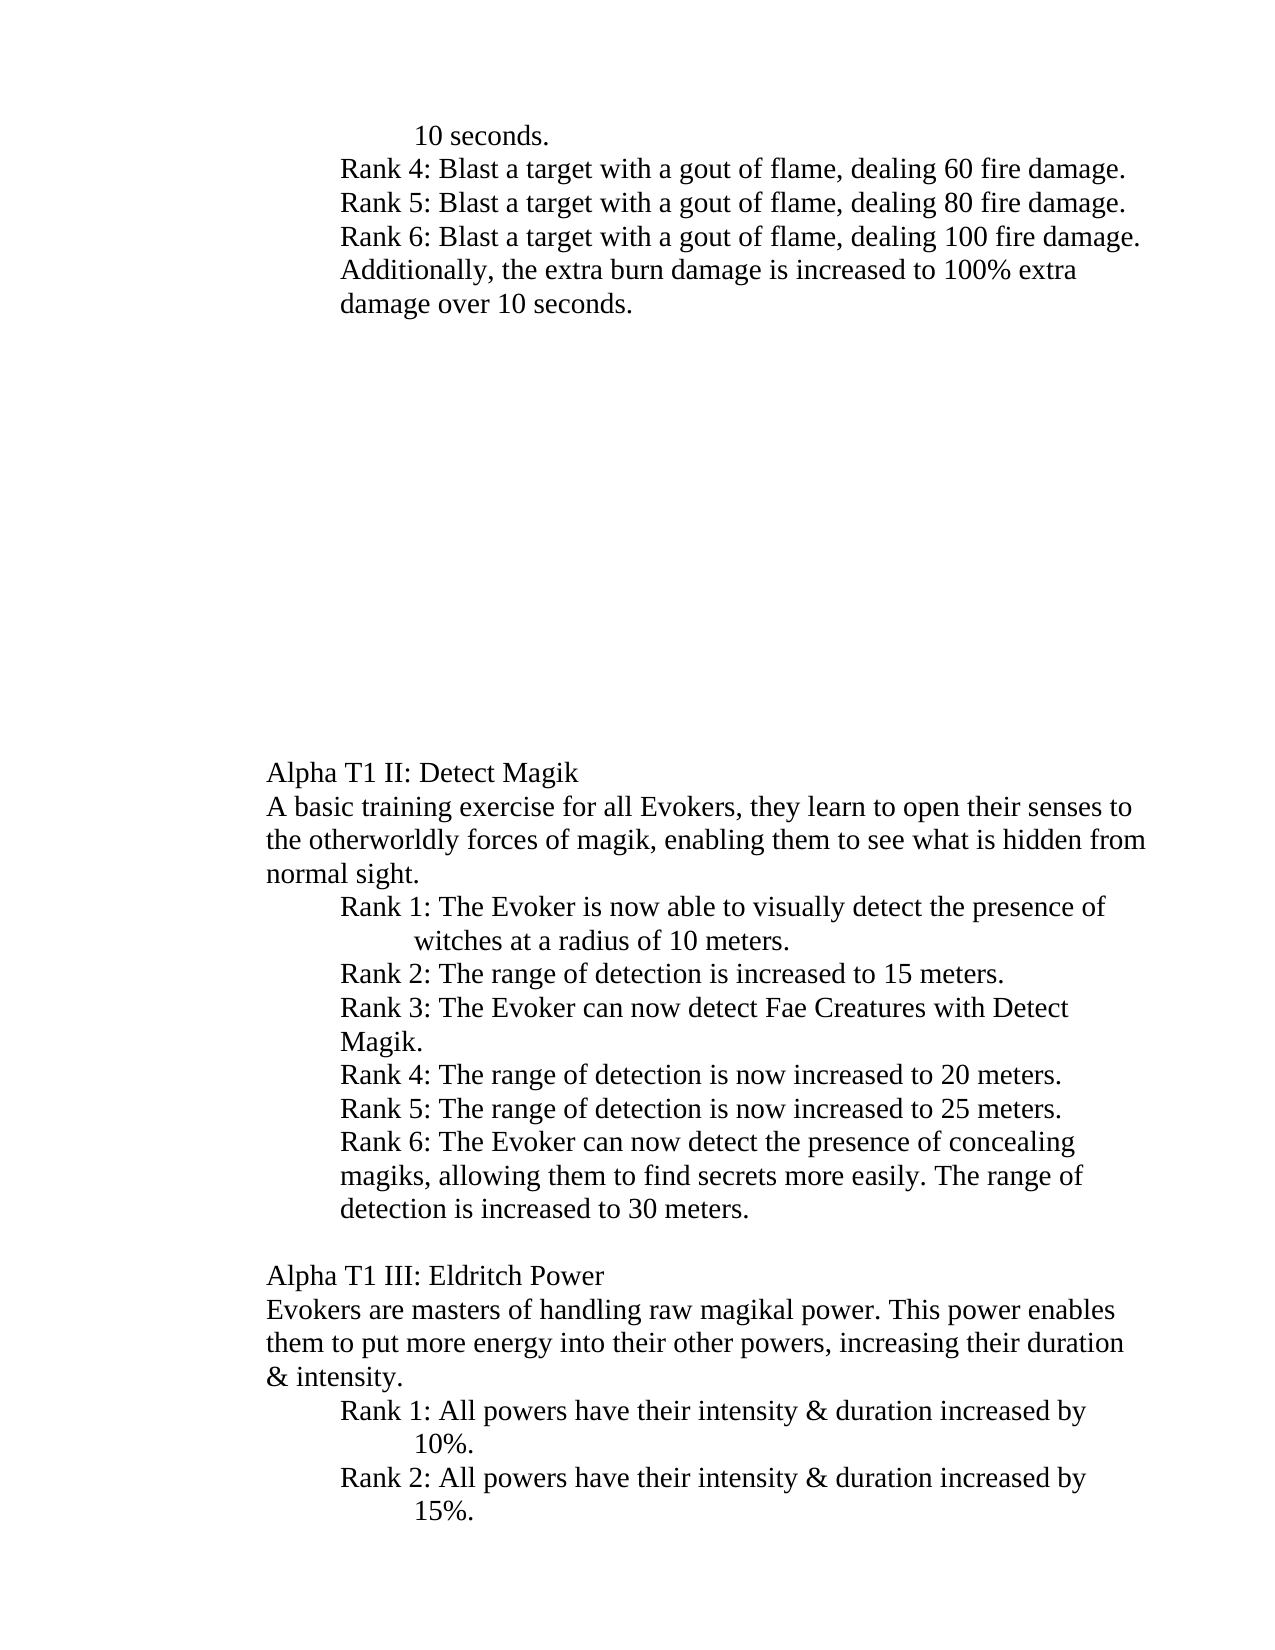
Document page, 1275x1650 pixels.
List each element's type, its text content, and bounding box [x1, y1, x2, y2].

text Rank 5: Blast a target with a gout of flame, dealing 80 fire damage. [118, 185, 1157, 219]
text Rank 4: Blast a target with a gout of flame, dealing 60 fire damage. [118, 152, 1157, 185]
text Rank 2: The range of detection is increased to 15 meters. [118, 957, 1157, 990]
text Rank 4: The range of detection is now increased to 20 meters. [118, 1057, 1157, 1091]
text Rank 1: The Evoker is now able to visually detect the presence of witches at a radius of 10 meters. [118, 889, 1157, 957]
text Rank 1: All powers have their intensity & duration increased by 10%. [118, 1393, 1157, 1460]
text Alpha T1 II: Detect Magik [118, 755, 1157, 789]
text A basic training exercise for all Evokers, they learn to open their senses to the otherworldly forces of magik, enabling them to see what is hidden from normal sight. [118, 789, 1157, 889]
text 10 seconds. [118, 118, 1157, 152]
text Rank 2: All powers have their intensity & duration increased by 15%. [118, 1460, 1157, 1527]
text Rank 5: The range of detection is now increased to 25 meters. [118, 1091, 1157, 1124]
text Rank 3: The Evoker can now detect Fae Creatures with Detect Magik. [118, 990, 1157, 1057]
text Alpha T1 III: Eldritch Power [118, 1258, 1157, 1292]
text Rank 6: The Evoker can now detect the presence of concealing magiks, allowing them to find secrets more easily. The range of detection is increased to 30 meters. [118, 1124, 1157, 1225]
text Rank 6: Blast a target with a gout of flame, dealing 100 fire damage. Additionally, the extra burn damage is increased to 100% extra damage over 10 seconds. [118, 219, 1157, 319]
text Evokers are masters of handling raw magikal power. This power enables them to put more energy into their other powers, increasing their duration & intensity. [118, 1292, 1157, 1393]
